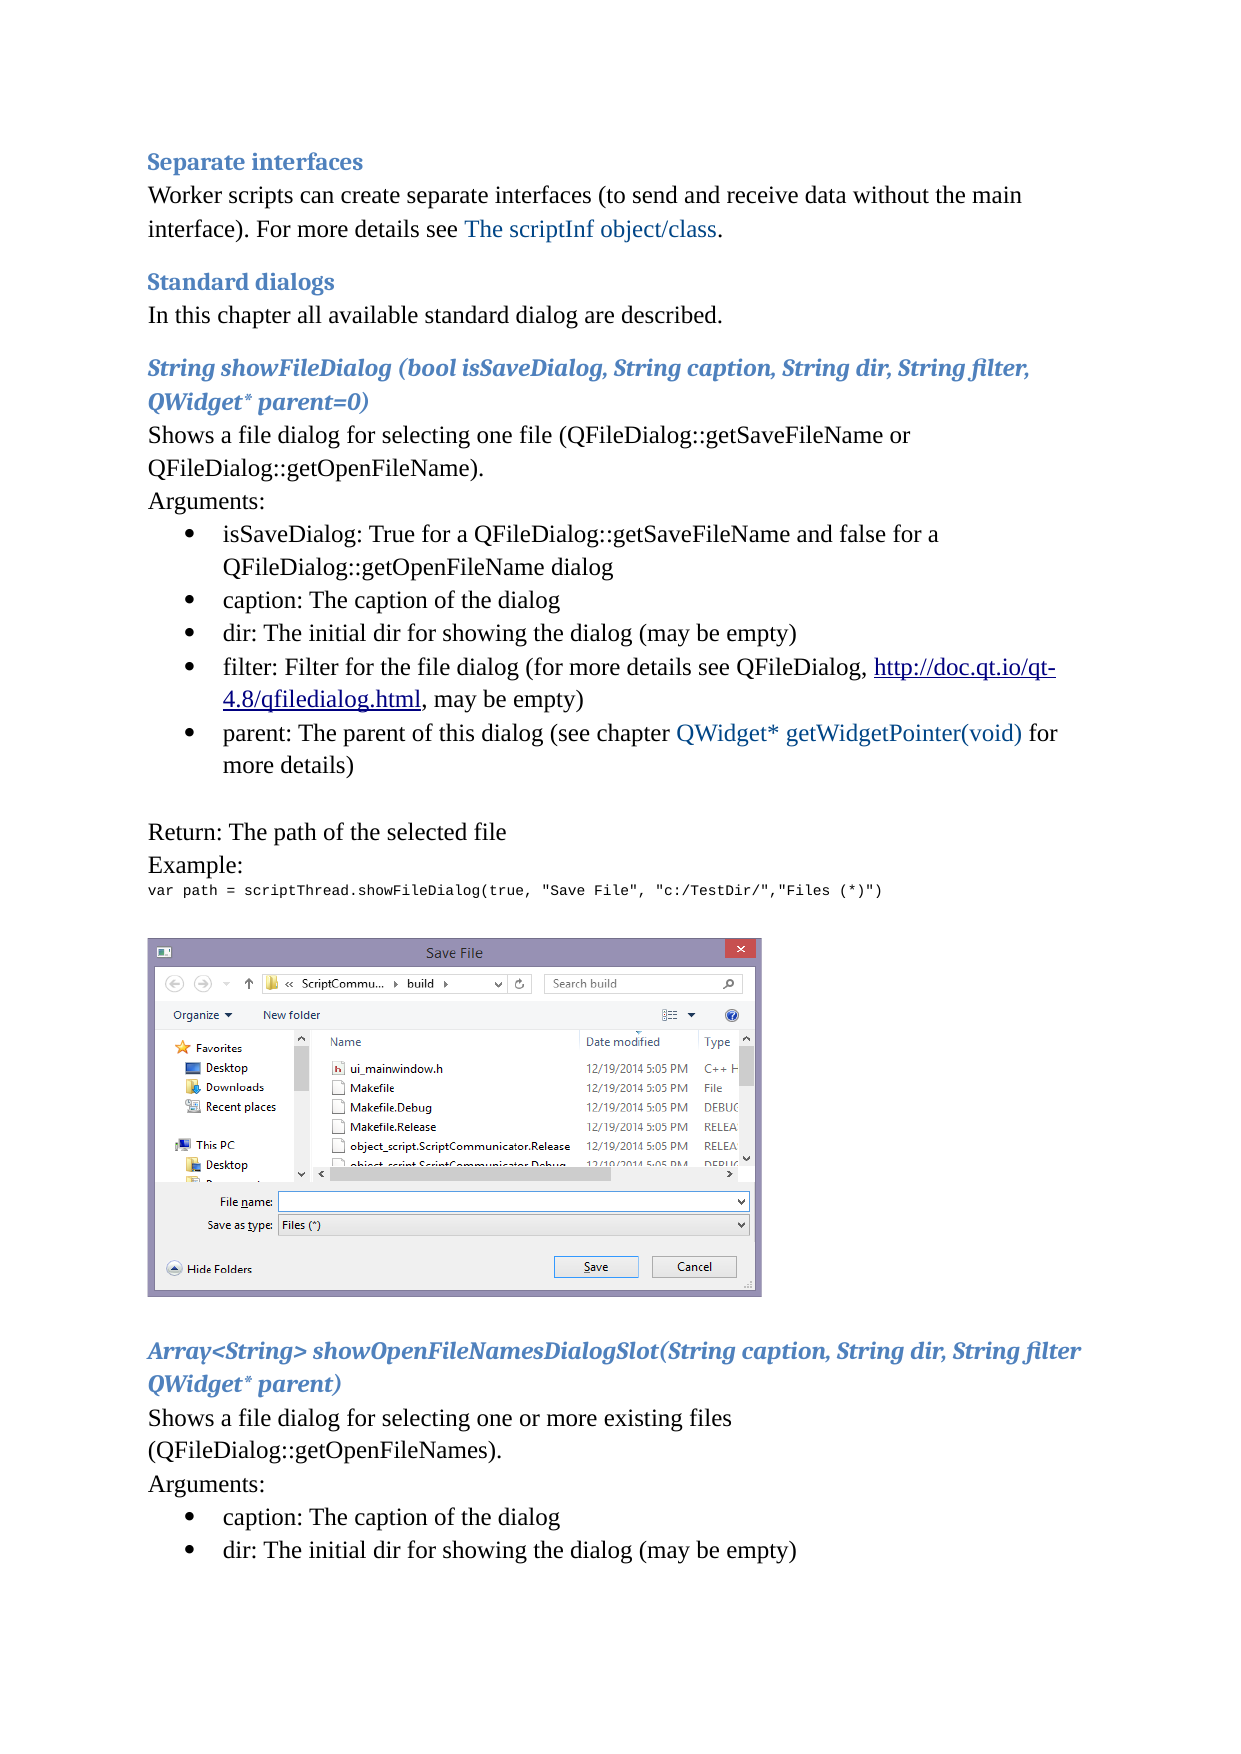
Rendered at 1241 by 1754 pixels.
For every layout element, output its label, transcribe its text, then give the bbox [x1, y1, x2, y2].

text Arguments: [148, 486, 1093, 515]
text Arguments: [148, 1469, 1093, 1497]
subtitle Separate interfaces [148, 148, 1093, 176]
text In this chapter all available standard dialog are described. [148, 301, 1093, 329]
list parent: The parent of this dialog (see chapter QWidget* getWidgetPointer(void) for more details) [185, 718, 1093, 779]
list caption: The caption of the dialog [185, 1502, 1093, 1530]
list caption: The caption of the dialog [185, 586, 1093, 614]
list dir: The initial dir for showing the dialog (may be empty) [185, 618, 1093, 647]
text Example: [148, 850, 1093, 878]
subtitle Standard dialogs [148, 267, 1093, 296]
subtitle Array<String> showOpenFileNamesDialogSlot(String caption, String dir, String filter QWidget* parent) [148, 1337, 1093, 1398]
list filter: Filter for the file dialog (for more details see QFileDialog, http://doc.qt.io/qt-4.8/qfiledialog.html, may be empty) [185, 652, 1093, 713]
list isSaveDialog: True for a QFileDialog::getSaveFileName and false for a QFileDialog::getOpenFileName dialog [185, 519, 1093, 581]
subtitle String showFileDialog (bool isSaveDialog, String caption, String dir, String filter, QWidget* parent=0) [148, 354, 1093, 416]
text var path = scriptThread.showFileDialog(true, "Save File", "c:/TestDir/","Files (*)") [148, 883, 1093, 899]
text Shows a file dialog for selecting one file (QFileDialog::getSaveFileName or QFileDialog::getOpenFileName). [148, 420, 1093, 482]
list dir: The initial dir for showing the dialog (may be empty) [185, 1535, 1093, 1563]
text Worker scripts can create separate interfaces (to send and receive data without the main interface). For more details see The scriptInf object/class. [148, 181, 1093, 242]
text Shows a file dialog for selecting one or more existing files (QFileDialog::getOpenFileNames). [148, 1403, 1093, 1464]
picture [147, 938, 762, 1297]
text Return: The path of the selected file [148, 817, 1093, 845]
